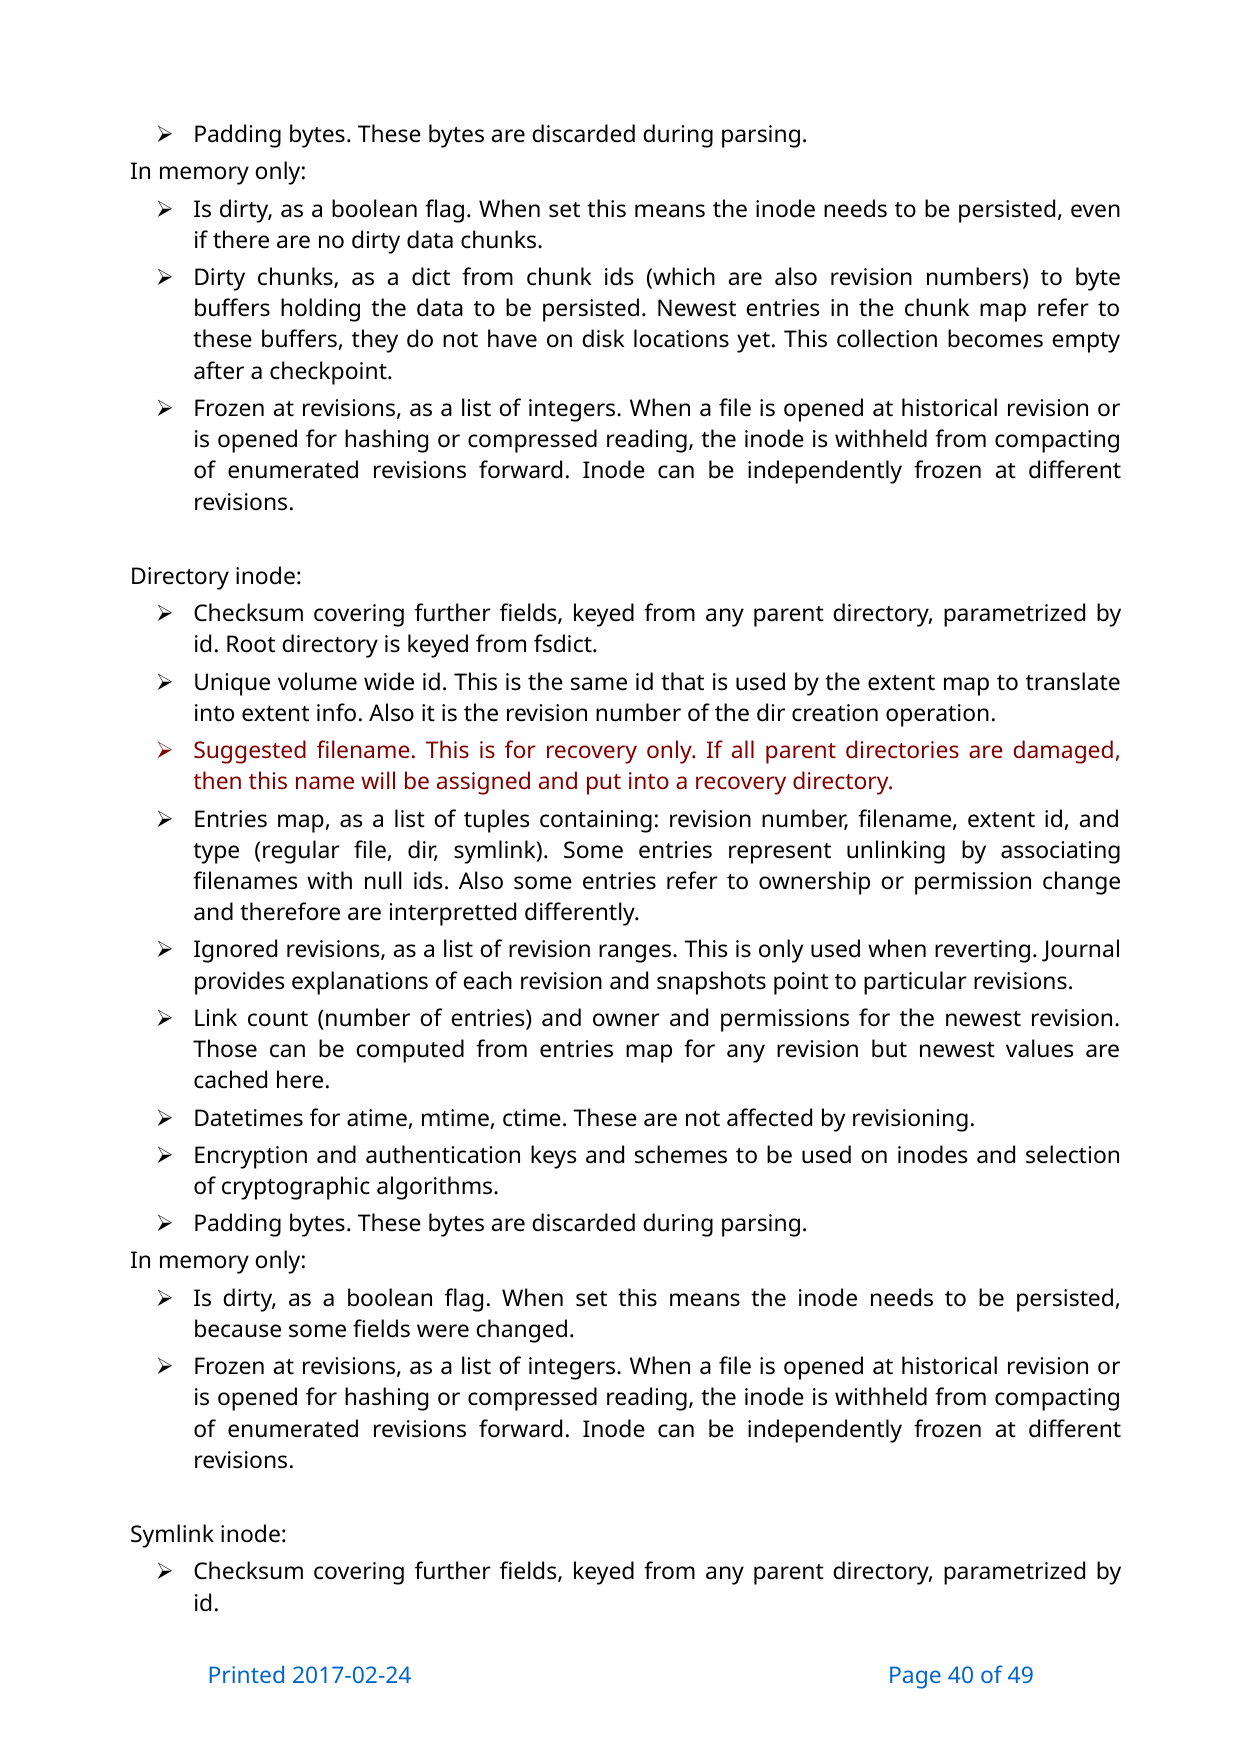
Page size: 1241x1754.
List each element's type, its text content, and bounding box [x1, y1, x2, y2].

list Frozen at revisions, as a list of integers. When a file is opened at historical revision or is opened for hashing or compressed reading, the inode is withheld from compacting of enumerated revisions forward. Inode can be independently frozen at different revisions. [156, 392, 1122, 517]
list Padding bytes. These bytes are discarded during parsing. [156, 118, 1122, 149]
list Suggested filename. This is for recovery only. If all parent directories are damaged, then this name will be assigned and put into a recovery directory. [156, 734, 1122, 797]
list Link count (number of entries) and owner and permissions for the newest revision. Those can be computed from entries map for any revision but newest values are cached here. [156, 1002, 1122, 1096]
list Is dirty, as a boolean flag. When set this means the inode needs to be persisted, because some fields were changed. [156, 1282, 1122, 1344]
list Frozen at revisions, as a list of integers. When a file is opened at historical revision or is opened for hashing or compressed reading, the inode is withheld from compacting of enumerated revisions forward. Inode can be independently frozen at different revisions. [156, 1350, 1122, 1475]
list Is dirty, as a boolean flag. When set this means the inode needs to be persisted, even if there are no dirty data chunks. [156, 192, 1122, 255]
text In memory only: [118, 155, 1122, 187]
list Unique volume wide id. This is the same id that is used by the extent map to translate into extent info. Also it is the revision number of the dir creation operation. [156, 666, 1122, 728]
list Dirty chunks, as a dict from chunk ids (which are also revision numbers) to byte buffers holding the data to be persisted. Newest entries in the chunk map refer to these buffers, they do not have on disk locations yet. This collection becomes empty after a checkpoint. [156, 261, 1122, 386]
list Entries map, as a list of tuples containing: revision number, filename, extent id, and type (regular file, dir, symlink). Some entries represent unlinking by associating filenames with null ids. Also some entries refer to ownership or permission change and therefore are interpretted differently. [156, 802, 1122, 927]
text Directory inode: [118, 560, 1122, 591]
list Checksum covering further fields, keyed from any parent directory, parametrized by id. Root directory is keyed from fsdict. [156, 597, 1122, 660]
text In memory only: [118, 1244, 1122, 1276]
list Ignored revisions, as a list of revision ranges. This is only used when reverting. Journal provides explanations of each revision and snapshots point to particular revisions. [156, 933, 1122, 996]
list Checksum covering further fields, keyed from any parent directory, parametrized by id. [156, 1555, 1122, 1618]
list Datetimes for atime, mtime, ctime. These are not affected by revisioning. [156, 1102, 1122, 1133]
text Symlink inode: [118, 1518, 1122, 1549]
list Encryption and authentication keys and schemes to be used on inodes and selection of cryptographic algorithms. [156, 1139, 1122, 1201]
list Padding bytes. These bytes are discarded during parsing. [156, 1207, 1122, 1238]
